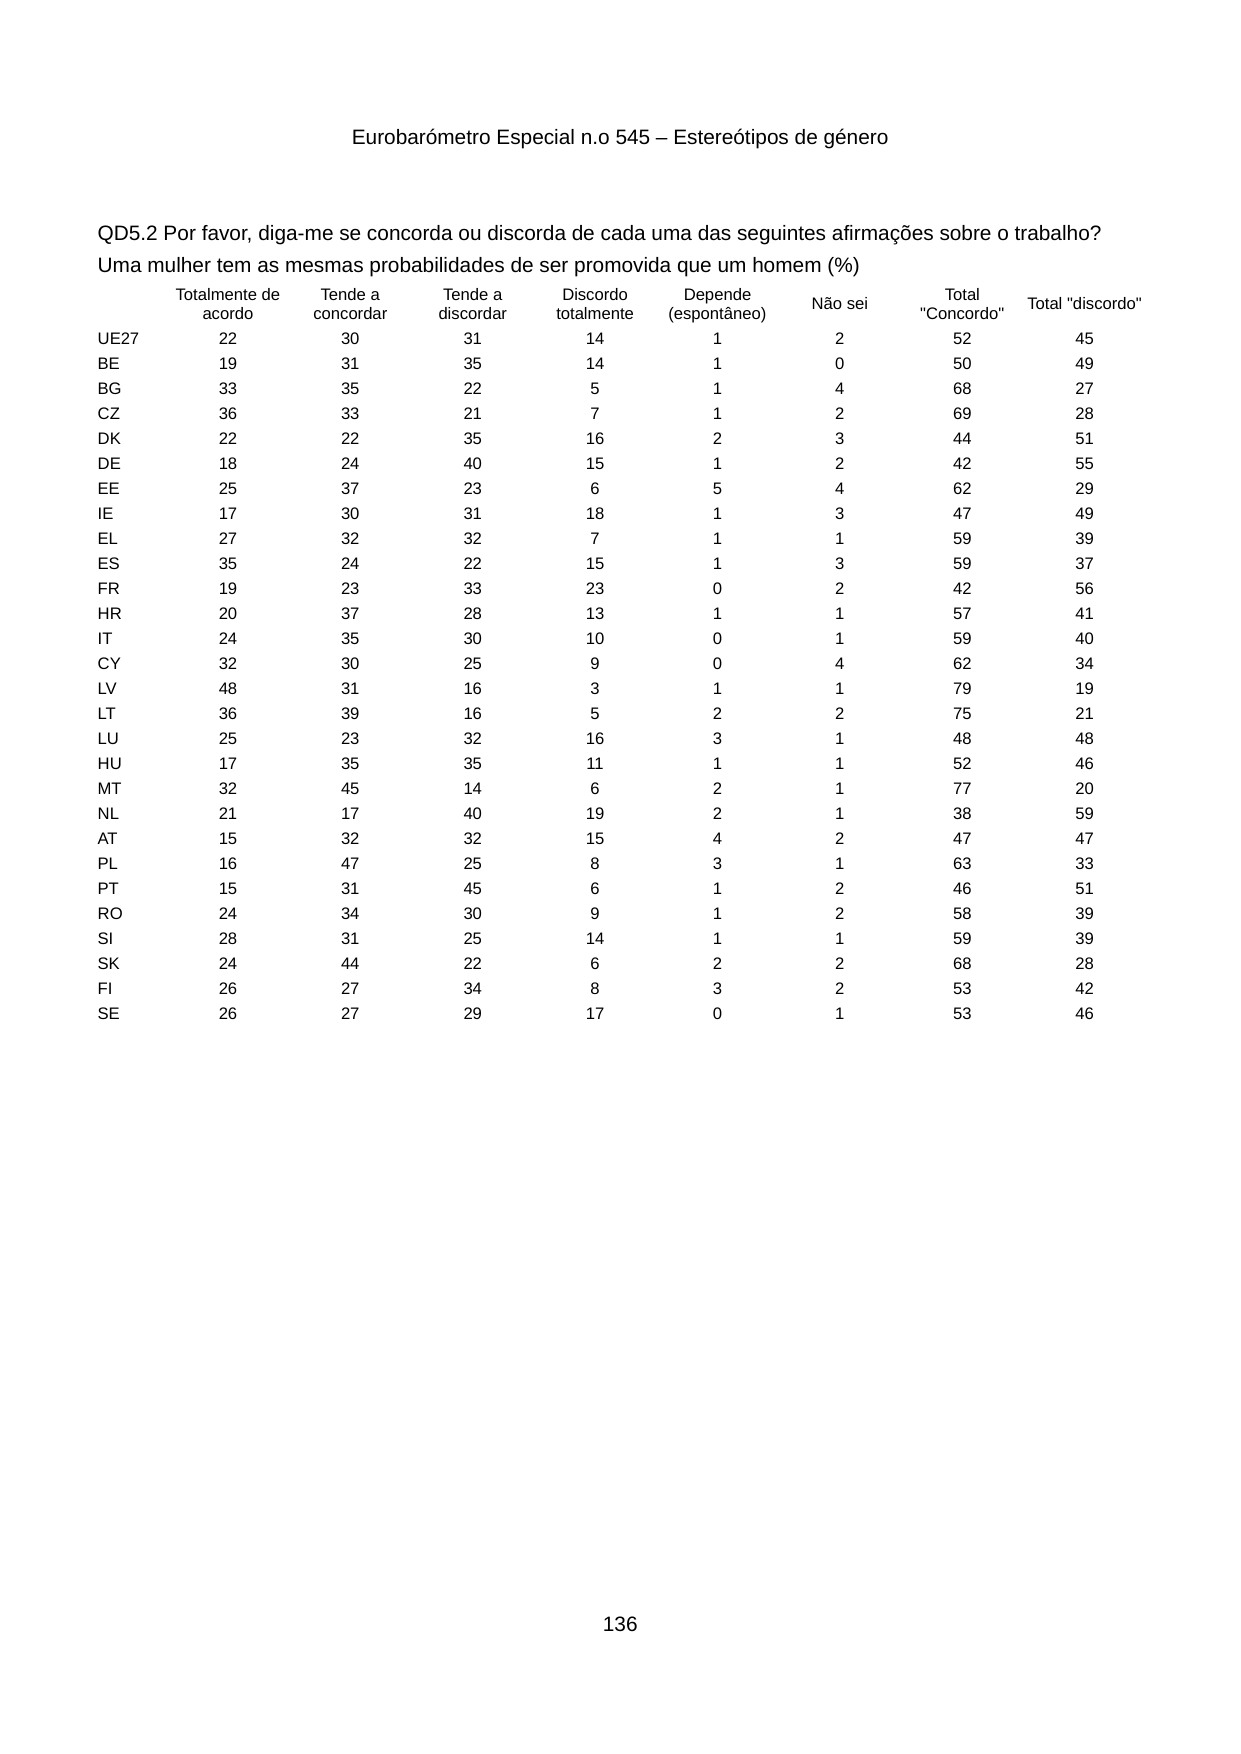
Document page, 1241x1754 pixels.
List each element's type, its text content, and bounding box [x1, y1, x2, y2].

table_cell 44 [289, 951, 411, 976]
table_cell 75 [901, 701, 1023, 726]
table_cell 39 [1023, 526, 1146, 551]
table_cell 44 [901, 426, 1023, 451]
table_cell 1 [779, 801, 901, 826]
table_cell 6 [534, 951, 656, 976]
table_cell 21 [411, 401, 534, 426]
table_cell 68 [901, 951, 1023, 976]
table_cell 42 [901, 576, 1023, 601]
table_cell 2 [779, 701, 901, 726]
table_cell CY [95, 651, 166, 676]
table_cell 1 [779, 1001, 901, 1026]
table_cell 7 [534, 401, 656, 426]
table_cell 2 [779, 826, 901, 851]
table_cell Depende (espontâneo) [656, 281, 778, 326]
table_cell 31 [289, 351, 411, 376]
table_cell 15 [166, 826, 289, 851]
table_cell 49 [1023, 501, 1146, 526]
table_cell 32 [411, 526, 534, 551]
table_cell 59 [901, 526, 1023, 551]
table_cell 59 [901, 626, 1023, 651]
table_cell 17 [534, 1001, 656, 1026]
table_cell 42 [901, 451, 1023, 476]
table_cell 1 [656, 876, 778, 901]
table_cell SK [95, 951, 166, 976]
table_cell 49 [1023, 351, 1146, 376]
table_cell 15 [166, 876, 289, 901]
table_cell 25 [166, 476, 289, 501]
table_cell 16 [534, 426, 656, 451]
table_cell 0 [656, 651, 778, 676]
table_cell 50 [901, 351, 1023, 376]
table_cell 19 [166, 351, 289, 376]
table_cell 48 [166, 676, 289, 701]
table_cell 46 [1023, 1001, 1146, 1026]
table_cell 1 [656, 676, 778, 701]
table_cell 4 [779, 376, 901, 401]
table_cell 24 [166, 626, 289, 651]
table_cell IT [95, 626, 166, 651]
table_cell 2 [779, 451, 901, 476]
table_cell 2 [779, 976, 901, 1001]
table_cell 35 [289, 751, 411, 776]
table_cell 29 [1023, 476, 1146, 501]
table_cell 1 [656, 351, 778, 376]
table_cell 28 [411, 601, 534, 626]
table_cell 48 [1023, 726, 1146, 751]
table_cell 7 [534, 526, 656, 551]
table_cell 2 [779, 901, 901, 926]
table_cell 1 [656, 601, 778, 626]
table_cell MT [95, 776, 166, 801]
table_cell LU [95, 726, 166, 751]
table_cell 17 [289, 801, 411, 826]
table_cell 15 [534, 826, 656, 851]
table_cell 47 [901, 501, 1023, 526]
table_cell BE [95, 351, 166, 376]
table_cell 14 [411, 776, 534, 801]
table_cell 16 [534, 726, 656, 751]
table_cell 1 [779, 776, 901, 801]
table_cell HU [95, 751, 166, 776]
table_cell 23 [289, 576, 411, 601]
table_cell 10 [534, 626, 656, 651]
table_cell 18 [166, 451, 289, 476]
table_cell 2 [656, 801, 778, 826]
table_cell 1 [656, 751, 778, 776]
table_cell Uma mulher tem as mesmas probabilidades de ser promovida que um homem (%) [95, 249, 1146, 281]
table_cell 40 [1023, 626, 1146, 651]
table_cell 15 [534, 551, 656, 576]
table_cell HR [95, 601, 166, 626]
table_cell 31 [411, 501, 534, 526]
table_cell 26 [166, 1001, 289, 1026]
table_cell 16 [411, 701, 534, 726]
table_cell 35 [411, 426, 534, 451]
table_cell 62 [901, 476, 1023, 501]
table_cell NL [95, 801, 166, 826]
table_cell 23 [411, 476, 534, 501]
table_cell SI [95, 926, 166, 951]
table_cell 32 [411, 826, 534, 851]
table_cell 9 [534, 651, 656, 676]
table_cell 2 [779, 876, 901, 901]
table_cell 22 [289, 426, 411, 451]
table_cell 56 [1023, 576, 1146, 601]
table_cell 24 [166, 901, 289, 926]
table_cell 3 [779, 551, 901, 576]
table_cell 35 [411, 351, 534, 376]
table_cell 31 [289, 876, 411, 901]
table_cell 45 [411, 876, 534, 901]
table_cell 33 [289, 401, 411, 426]
table_cell 2 [779, 576, 901, 601]
table_cell 15 [534, 451, 656, 476]
table_cell 21 [166, 801, 289, 826]
table_cell 1 [656, 401, 778, 426]
table_cell 52 [901, 326, 1023, 351]
table_cell BG [95, 376, 166, 401]
table_cell 19 [534, 801, 656, 826]
table_cell 32 [166, 776, 289, 801]
table_cell 4 [656, 826, 778, 851]
table_cell 33 [411, 576, 534, 601]
table_cell 46 [901, 876, 1023, 901]
table_cell 5 [656, 476, 778, 501]
table_cell Total "discordo" [1023, 281, 1146, 326]
table_cell SE [95, 1001, 166, 1026]
table_cell ES [95, 551, 166, 576]
table_cell 0 [656, 1001, 778, 1026]
table_cell 9 [534, 901, 656, 926]
table_cell 47 [289, 851, 411, 876]
table_cell 6 [534, 776, 656, 801]
table_cell 6 [534, 876, 656, 901]
table_cell 53 [901, 1001, 1023, 1026]
table_cell 37 [289, 476, 411, 501]
table_cell 20 [1023, 776, 1146, 801]
table_cell PT [95, 876, 166, 901]
table_cell 2 [779, 951, 901, 976]
table_cell 3 [534, 676, 656, 701]
table_cell 5 [534, 376, 656, 401]
table_cell 69 [901, 401, 1023, 426]
table_cell 63 [901, 851, 1023, 876]
table_cell 35 [289, 626, 411, 651]
table_cell 17 [166, 751, 289, 776]
table_cell DE [95, 451, 166, 476]
table_cell 77 [901, 776, 1023, 801]
table_cell 37 [289, 601, 411, 626]
table_cell Tende a discordar [411, 281, 534, 326]
table_cell PL [95, 851, 166, 876]
table_cell 4 [779, 651, 901, 676]
table_cell 3 [656, 976, 778, 1001]
table_cell 23 [289, 726, 411, 751]
table_cell Discordo totalmente [534, 281, 656, 326]
table_cell 45 [1023, 326, 1146, 351]
table_cell 27 [289, 1001, 411, 1026]
table_cell 22 [411, 951, 534, 976]
table_cell 79 [901, 676, 1023, 701]
table_cell 25 [166, 726, 289, 751]
table_cell 45 [289, 776, 411, 801]
table_cell 33 [1023, 851, 1146, 876]
table_cell 27 [166, 526, 289, 551]
table_cell 68 [901, 376, 1023, 401]
table_cell 1 [779, 851, 901, 876]
table_cell 36 [166, 401, 289, 426]
table_cell 31 [289, 676, 411, 701]
table_cell 14 [534, 351, 656, 376]
table_cell UE27 [95, 326, 166, 351]
table_cell 24 [289, 551, 411, 576]
table_cell 20 [166, 601, 289, 626]
table_cell 46 [1023, 751, 1146, 776]
table_cell RO [95, 901, 166, 926]
table_cell FI [95, 976, 166, 1001]
table_cell 1 [779, 926, 901, 951]
table_cell 25 [411, 651, 534, 676]
table_cell 48 [901, 726, 1023, 751]
table_cell 14 [534, 926, 656, 951]
table_cell 32 [411, 726, 534, 751]
table_cell 1 [656, 551, 778, 576]
table_cell 31 [411, 326, 534, 351]
table_cell 1 [656, 926, 778, 951]
table_cell 23 [534, 576, 656, 601]
table_cell 39 [1023, 926, 1146, 951]
table_cell 1 [656, 376, 778, 401]
table_cell 1 [779, 751, 901, 776]
table_cell 19 [1023, 676, 1146, 701]
table_cell 5 [534, 701, 656, 726]
table_cell 26 [166, 976, 289, 1001]
table_cell 14 [534, 326, 656, 351]
table_cell 0 [656, 626, 778, 651]
table_cell 27 [1023, 376, 1146, 401]
table_cell 1 [656, 901, 778, 926]
table_cell 31 [289, 926, 411, 951]
table_cell 30 [289, 651, 411, 676]
table_cell 21 [1023, 701, 1146, 726]
table_cell 32 [166, 651, 289, 676]
table_cell 8 [534, 976, 656, 1001]
table_cell 8 [534, 851, 656, 876]
table_cell CZ [95, 401, 166, 426]
table_cell 35 [289, 376, 411, 401]
table_cell 18 [534, 501, 656, 526]
table_cell 1 [656, 451, 778, 476]
table_cell LT [95, 701, 166, 726]
table_cell 32 [289, 526, 411, 551]
table_cell 39 [1023, 901, 1146, 926]
table_cell 57 [901, 601, 1023, 626]
table_cell 30 [411, 901, 534, 926]
table_cell 35 [411, 751, 534, 776]
table_cell EE [95, 476, 166, 501]
table_cell 2 [656, 951, 778, 976]
table_cell 33 [166, 376, 289, 401]
table_cell 41 [1023, 601, 1146, 626]
table_cell 2 [656, 701, 778, 726]
table_cell 2 [656, 776, 778, 801]
table_cell 22 [411, 551, 534, 576]
table_cell 40 [411, 801, 534, 826]
table_cell 30 [411, 626, 534, 651]
table_cell 34 [1023, 651, 1146, 676]
table_cell 34 [411, 976, 534, 1001]
table_cell DK [95, 426, 166, 451]
table_cell 25 [411, 851, 534, 876]
table_cell Totalmente de acordo [166, 281, 289, 326]
table_cell 55 [1023, 451, 1146, 476]
table_cell 6 [534, 476, 656, 501]
table_cell 52 [901, 751, 1023, 776]
table_cell 19 [166, 576, 289, 601]
table_cell 58 [901, 901, 1023, 926]
table_header QD5.2 Por favor, diga-me se concorda ou discorda de cada uma das seguintes afirmações sobre o trabalho? [95, 217, 1146, 249]
table_cell AT [95, 826, 166, 851]
table_cell 4 [779, 476, 901, 501]
table_cell 51 [1023, 426, 1146, 451]
table_cell 30 [289, 326, 411, 351]
table_cell Não sei [779, 281, 901, 326]
table_cell 28 [166, 926, 289, 951]
table_cell 22 [166, 326, 289, 351]
table_cell 29 [411, 1001, 534, 1026]
table_cell 27 [289, 976, 411, 1001]
table_cell 1 [779, 601, 901, 626]
table_cell 11 [534, 751, 656, 776]
table_cell FR [95, 576, 166, 601]
table_cell 40 [411, 451, 534, 476]
table_cell 34 [289, 901, 411, 926]
table_cell 51 [1023, 876, 1146, 901]
table_cell 0 [656, 576, 778, 601]
table_cell 24 [166, 951, 289, 976]
table_cell 36 [166, 701, 289, 726]
table_cell Total "Concordo" [901, 281, 1023, 326]
table_cell 16 [411, 676, 534, 701]
table_cell 59 [1023, 801, 1146, 826]
table_cell 3 [779, 426, 901, 451]
table_cell 47 [901, 826, 1023, 851]
table_cell 32 [289, 826, 411, 851]
table_cell 35 [166, 551, 289, 576]
table_cell 22 [411, 376, 534, 401]
table_cell 0 [779, 351, 901, 376]
table_cell 17 [166, 501, 289, 526]
table_cell 38 [901, 801, 1023, 826]
table_cell [95, 281, 166, 326]
table_cell IE [95, 501, 166, 526]
table_cell 59 [901, 926, 1023, 951]
table_cell 24 [289, 451, 411, 476]
table_cell 3 [779, 501, 901, 526]
table_cell 62 [901, 651, 1023, 676]
table_cell 1 [656, 326, 778, 351]
table_cell 2 [656, 426, 778, 451]
table_cell 25 [411, 926, 534, 951]
table_cell 30 [289, 501, 411, 526]
table_cell 1 [656, 526, 778, 551]
table_cell 39 [289, 701, 411, 726]
table_cell 3 [656, 726, 778, 751]
table_cell 47 [1023, 826, 1146, 851]
table_cell 53 [901, 976, 1023, 1001]
table_cell 1 [779, 526, 901, 551]
table_cell 1 [779, 726, 901, 751]
table_cell 2 [779, 401, 901, 426]
table_cell 22 [166, 426, 289, 451]
table_cell 42 [1023, 976, 1146, 1001]
table_cell 28 [1023, 951, 1146, 976]
table_cell 13 [534, 601, 656, 626]
table_cell Tende a concordar [289, 281, 411, 326]
table_cell 16 [166, 851, 289, 876]
table_cell 2 [779, 326, 901, 351]
table_cell 1 [779, 626, 901, 651]
table_cell 1 [779, 676, 901, 701]
table_cell 3 [656, 851, 778, 876]
table_cell 28 [1023, 401, 1146, 426]
table_cell 1 [656, 501, 778, 526]
table_cell LV [95, 676, 166, 701]
table_cell 37 [1023, 551, 1146, 576]
table_cell 59 [901, 551, 1023, 576]
table_cell EL [95, 526, 166, 551]
